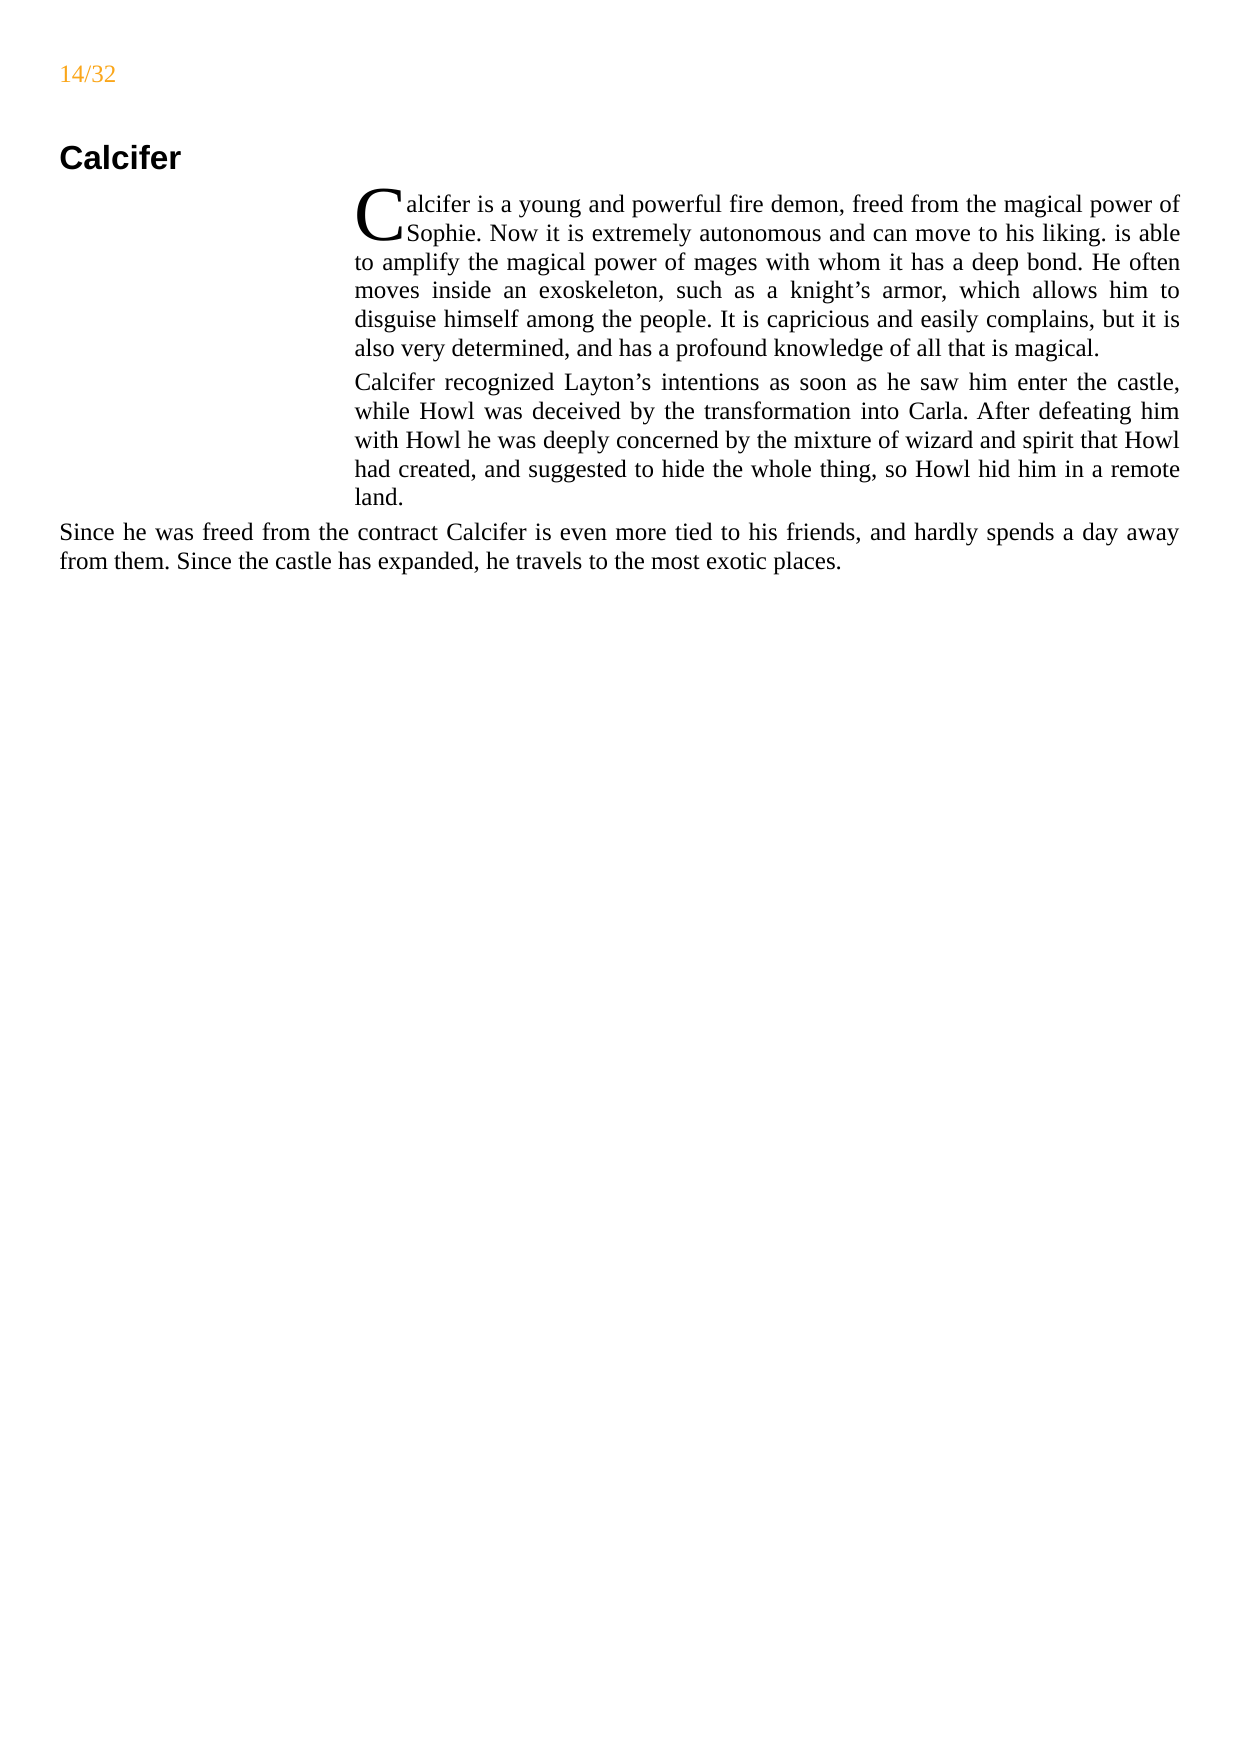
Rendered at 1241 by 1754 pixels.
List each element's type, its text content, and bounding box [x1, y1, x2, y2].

text Calcifer recognized Layton’s intentions as soon as he saw him enter the castle, while Howl was deceived by the transformation into Carla. After defeating him with Howl he was deeply concerned by the mixture of wizard and spirit that Howl had created, and suggested to hide the whole thing, so Howl hid him in a remote land. [59, 367, 1181, 511]
subtitle Calcifer [59, 138, 1181, 177]
text Since he was freed from the contract Calcifer is even more tied to his friends, and hardly spends a day away from them. Since the castle has expanded, he travels to the most exotic places. [59, 517, 1181, 575]
text Calcifer is a young and powerful fire demon, freed from the magical power of Sophie. Now it is extremely autonomous and can move to his liking. is able to amplify the magical power of mages with whom it has a deep bond. He often moves inside an exoskeleton, such as a knight’s armor, which allows him to disguise himself among the people. It is capricious and easily complains, but it is also very determined, and has a profound knowledge of all that is magical. [59, 189, 1181, 362]
